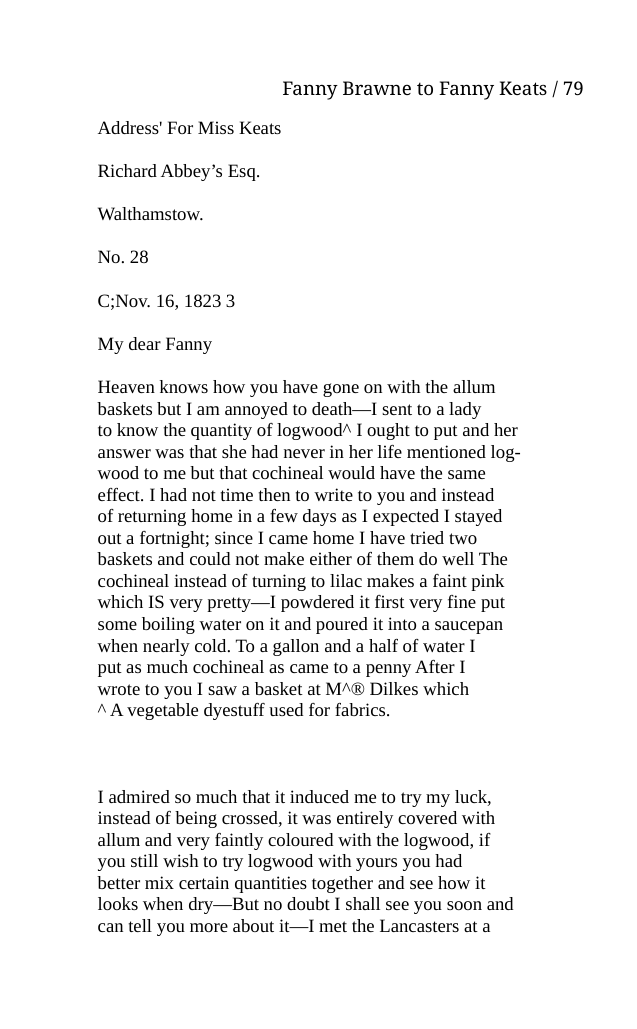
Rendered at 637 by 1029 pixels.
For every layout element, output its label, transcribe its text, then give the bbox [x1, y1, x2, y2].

text some boiling water on it and poured it into a saucepan [97, 613, 583, 634]
text effect. I had not time then to write to you and instead [97, 484, 583, 505]
text out a fortnight; since I came home I have tried two [97, 527, 583, 548]
text Richard Abbey’s Esq. [97, 160, 583, 182]
text can tell you more about it—I met the Lancasters at a [97, 915, 583, 936]
text baskets and could not make either of them do well The [97, 548, 583, 570]
text baskets but I am annoyed to death—I sent to a lady [97, 397, 583, 419]
text Walthamstow. [97, 203, 583, 225]
text C;Nov. 16, 1823 3 [97, 289, 583, 311]
text to know the quantity of logwood^ I ought to put and her [97, 419, 583, 441]
text instead of being crossed, it was entirely covered with [97, 807, 583, 829]
text you still wish to try logwood with yours you had [97, 850, 583, 872]
text Heaven knows how you have gone on with the allum [97, 376, 583, 397]
text when nearly cold. To a gallon and a half of water I [97, 634, 583, 656]
text My dear Fanny [97, 333, 583, 354]
text cochineal instead of turning to lilac makes a faint pink [97, 570, 583, 591]
text Address' For Miss Keats [97, 117, 583, 139]
text answer was that she had never in her life mentioned log- [97, 441, 583, 462]
text of returning home in a few days as I expected I stayed [97, 505, 583, 527]
text looks when dry—But no doubt I shall see you soon and [97, 893, 583, 915]
text ^ A vegetable dyestuff used for fabrics. [97, 699, 583, 721]
text wood to me but that cochineal would have the same [97, 462, 583, 484]
text allum and very faintly coloured with the logwood, if [97, 829, 583, 850]
text No. 28 [97, 246, 583, 268]
text wrote to you I saw a basket at M^® Dilkes which [97, 678, 583, 699]
text better mix certain quantities together and see how it [97, 872, 583, 893]
text put as much cochineal as came to a penny After I [97, 656, 583, 678]
text which IS very pretty—I powdered it first very fine put [97, 591, 583, 613]
text I admired so much that it induced me to try my luck, [97, 786, 583, 807]
